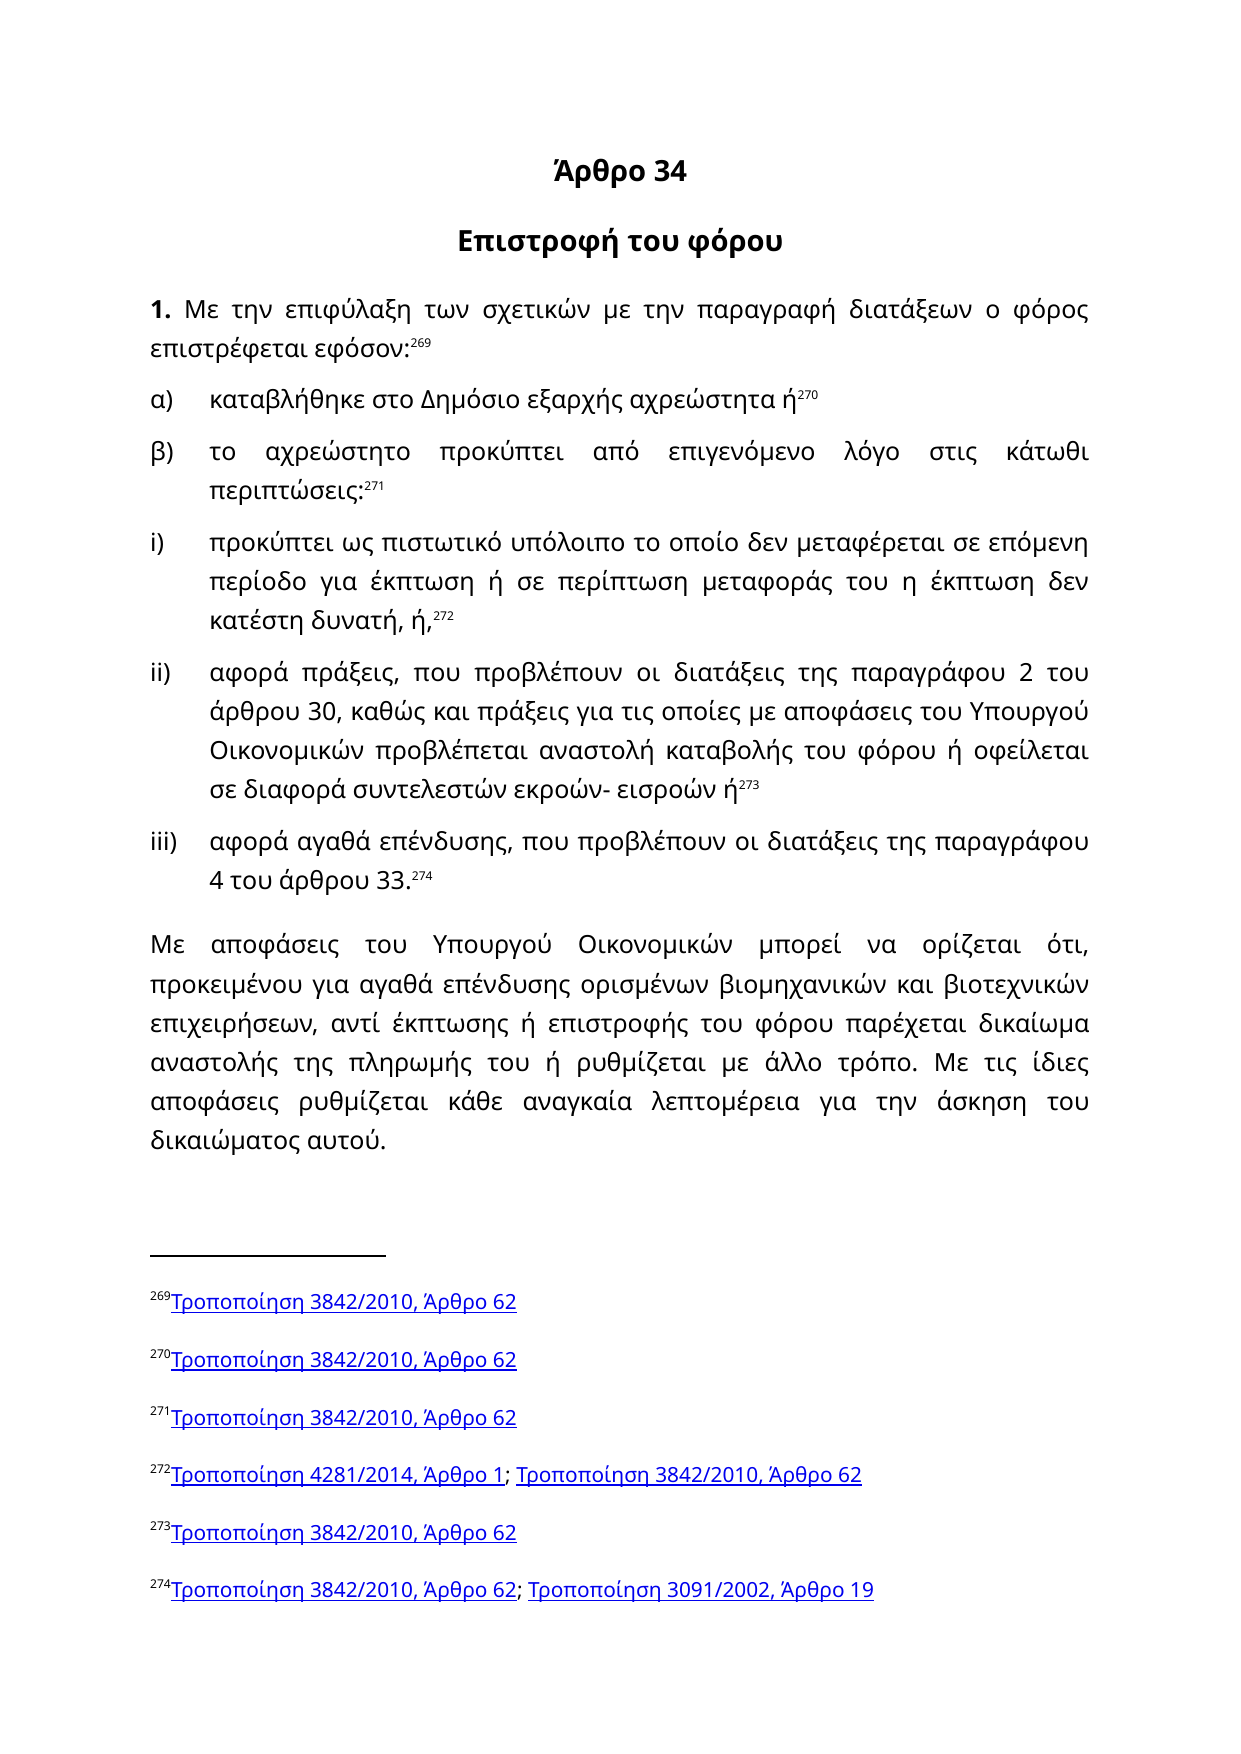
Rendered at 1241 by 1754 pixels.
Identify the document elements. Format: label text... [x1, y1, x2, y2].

list α) καταβλήθηκε στο Δημόσιο εξαρχής αχρεώστητα ή [150, 382, 1090, 416]
list β) το αχρεώστητο προκύπτει από επιγενόμενο λόγο στις κάτωθι περιπτώσεις: [150, 434, 1090, 507]
text Τροποποίηση 3842/2010, Άρθρο 62 [150, 1403, 1090, 1431]
list iii) αφορά αγαθά επένδυσης, που προβλέπουν οι διατάξεις της παραγράφου 4 του άρθρου 33. [150, 824, 1090, 897]
subtitle Άρθρο 34 [150, 150, 1090, 190]
text Τροποποίηση 3842/2010, Άρθρο 62 [150, 1287, 1090, 1316]
text Με αποφάσεις του Υπουργού Οικονομικών μπορεί να ορίζεται ότι, προκειμένου για αγαθά επένδυσης ορισμένων βιομηχανικών και βιοτεχνικών επιχειρήσεων, αντί έκπτωσης ή επιστροφής του φόρου παρέχεται δικαίωμα αναστολής της πληρωμής του ή ρυθμίζεται με άλλο τρόπο. Με τις ίδιες αποφάσεις ρυθμίζεται κάθε αναγκαία λεπτομέρεια για την άσκηση του δικαιώματος αυτού. [150, 927, 1090, 1157]
subtitle Επιστροφή του φόρου [150, 221, 1090, 260]
text Τροποποίηση 3842/2010, Άρθρο 62 [150, 1518, 1090, 1546]
list ii) αφορά πράξεις, που προβλέπουν οι διατάξεις της παραγράφου 2 του άρθρου 30, καθώς και πράξεις για τις οποίες με αποφάσεις του Υπουργού Οικονομικών προβλέπεται αναστολή καταβολής του φόρου ή οφείλεται σε διαφορά συντελεστών εκροών- εισροών ή [150, 654, 1090, 806]
list i) προκύπτει ως πιστωτικό υπόλοιπο το οποίο δεν μεταφέρεται σε επόμενη περίοδο για έκπτωση ή σε περίπτωση μεταφοράς του η έκπτωση δεν κατέστη δυνατή, ή, [150, 524, 1090, 637]
text Τροποποίηση 3842/2010, Άρθρο 62; Τροποποίηση 3091/2002, Άρθρο 19 [150, 1576, 1090, 1604]
text Τροποποίηση 4281/2014, Άρθρο 1; Τροποποίηση 3842/2010, Άρθρο 62 [150, 1460, 1090, 1489]
text Τροποποίηση 3842/2010, Άρθρο 62 [150, 1345, 1090, 1373]
text 1. Με την επιφύλαξη των σχετικών με την παραγραφή διατάξεων ο φόρος επιστρέφεται εφόσον: [150, 291, 1090, 364]
